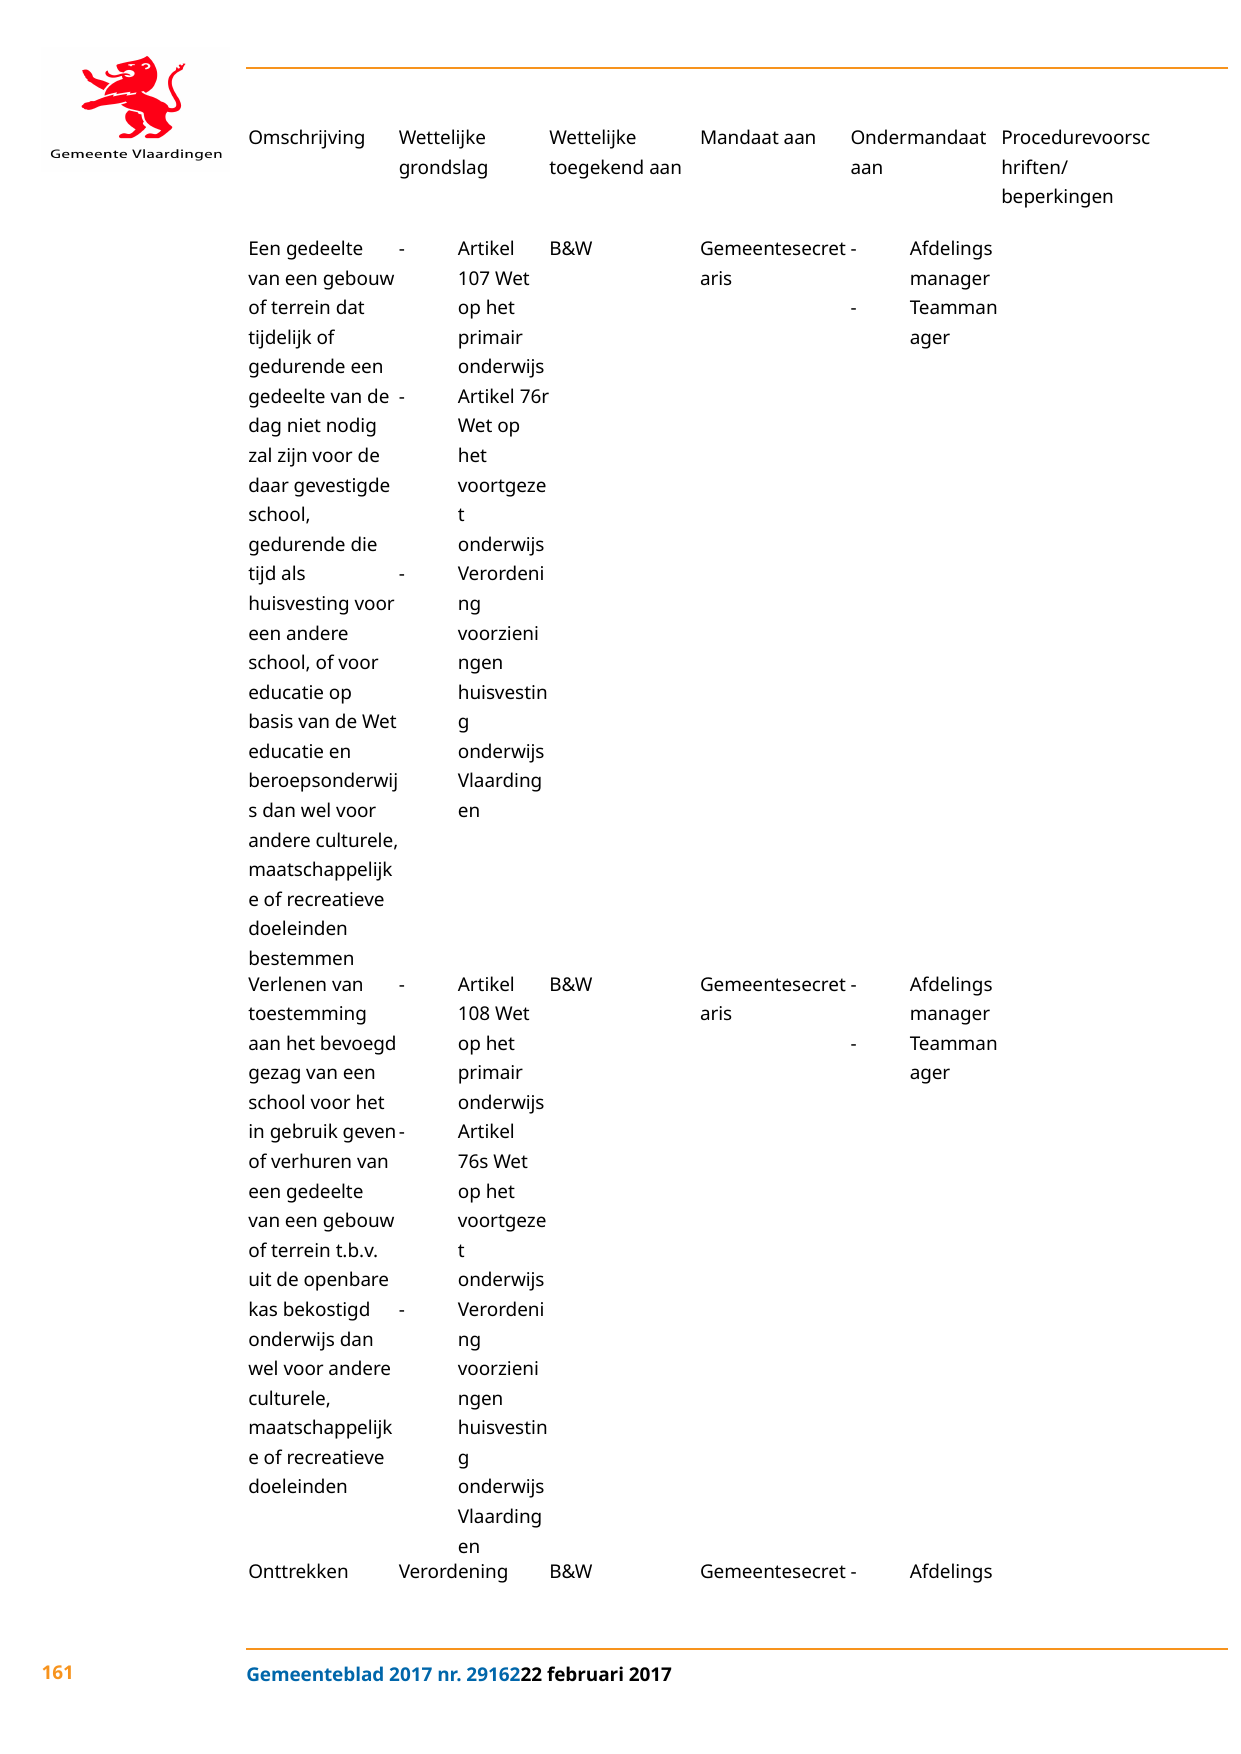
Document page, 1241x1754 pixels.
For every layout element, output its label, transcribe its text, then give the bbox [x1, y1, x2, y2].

table_cell Gemeentesecretaris [700, 971, 850, 1559]
table_cell Onttrekken [248, 1559, 398, 1584]
table_cell Gemeentesecretaris [700, 235, 850, 971]
table_cell [399, 209, 549, 235]
table_cell Gemeentesecret [700, 1559, 850, 1584]
table_header Procedurevoorschriften/ beperkingen [1001, 125, 1152, 209]
table_cell [549, 209, 700, 235]
table_cell [850, 209, 1001, 235]
table_cell Een gedeelte van een gebouw of terrein dat tijdelijk of gedurende een gedeelte van de dag niet nodig zal zijn voor de daar gevestigde school, gedurende die tijd als huisvesting voor een andere school, of voor educatie op basis van de Wet educatie en beroepsonderwijs dan wel voor andere culturele, maatschappelijke of recreatieve doeleinden bestemmen [248, 235, 398, 971]
table_cell [1001, 209, 1152, 235]
table_header Wettelijke toegekend aan [549, 125, 700, 209]
table_cell Afdelingsmanager Teammanager [850, 235, 1001, 971]
table_cell [248, 209, 398, 235]
table_cell B&W [549, 971, 700, 1559]
table_cell [1001, 235, 1152, 971]
table_cell Verordening [399, 1559, 549, 1584]
table_header Omschrijving [248, 125, 398, 209]
table_cell B&W [549, 235, 700, 971]
table_cell Afdelings [850, 1559, 1001, 1584]
table_cell [1001, 971, 1152, 1559]
table_cell B&W [549, 1559, 700, 1584]
table_header Mandaat aan [700, 125, 850, 209]
table_header Wettelijke grondslag [399, 125, 549, 209]
table_cell Verlenen van toestemming aan het bevoegd gezag van een school voor het in gebruik geven of verhuren van een gedeelte van een gebouw of terrein t.b.v. uit de openbare kas bekostigd onderwijs dan wel voor andere culturele, maatschappelijke of recreatieve doeleinden [248, 971, 398, 1559]
table_cell [700, 209, 850, 235]
table_cell Artikel 107 Wet op het primair onderwijs Artikel 76r Wet op het voortgezet onderwijs Verordening voorzieningen huisvesting onderwijs Vlaardingen [399, 235, 549, 971]
table_cell Afdelingsmanager Teammanager [850, 971, 1001, 1559]
table_cell Artikel 108 Wet op het primair onderwijs Artikel 76s Wet op het voortgezet onderwijs Verordening voorzieningen huisvesting onderwijs Vlaardingen [399, 971, 549, 1559]
table_cell [1001, 1559, 1152, 1584]
table_header Ondermandaat aan [850, 125, 1001, 209]
picture [41, 47, 231, 172]
